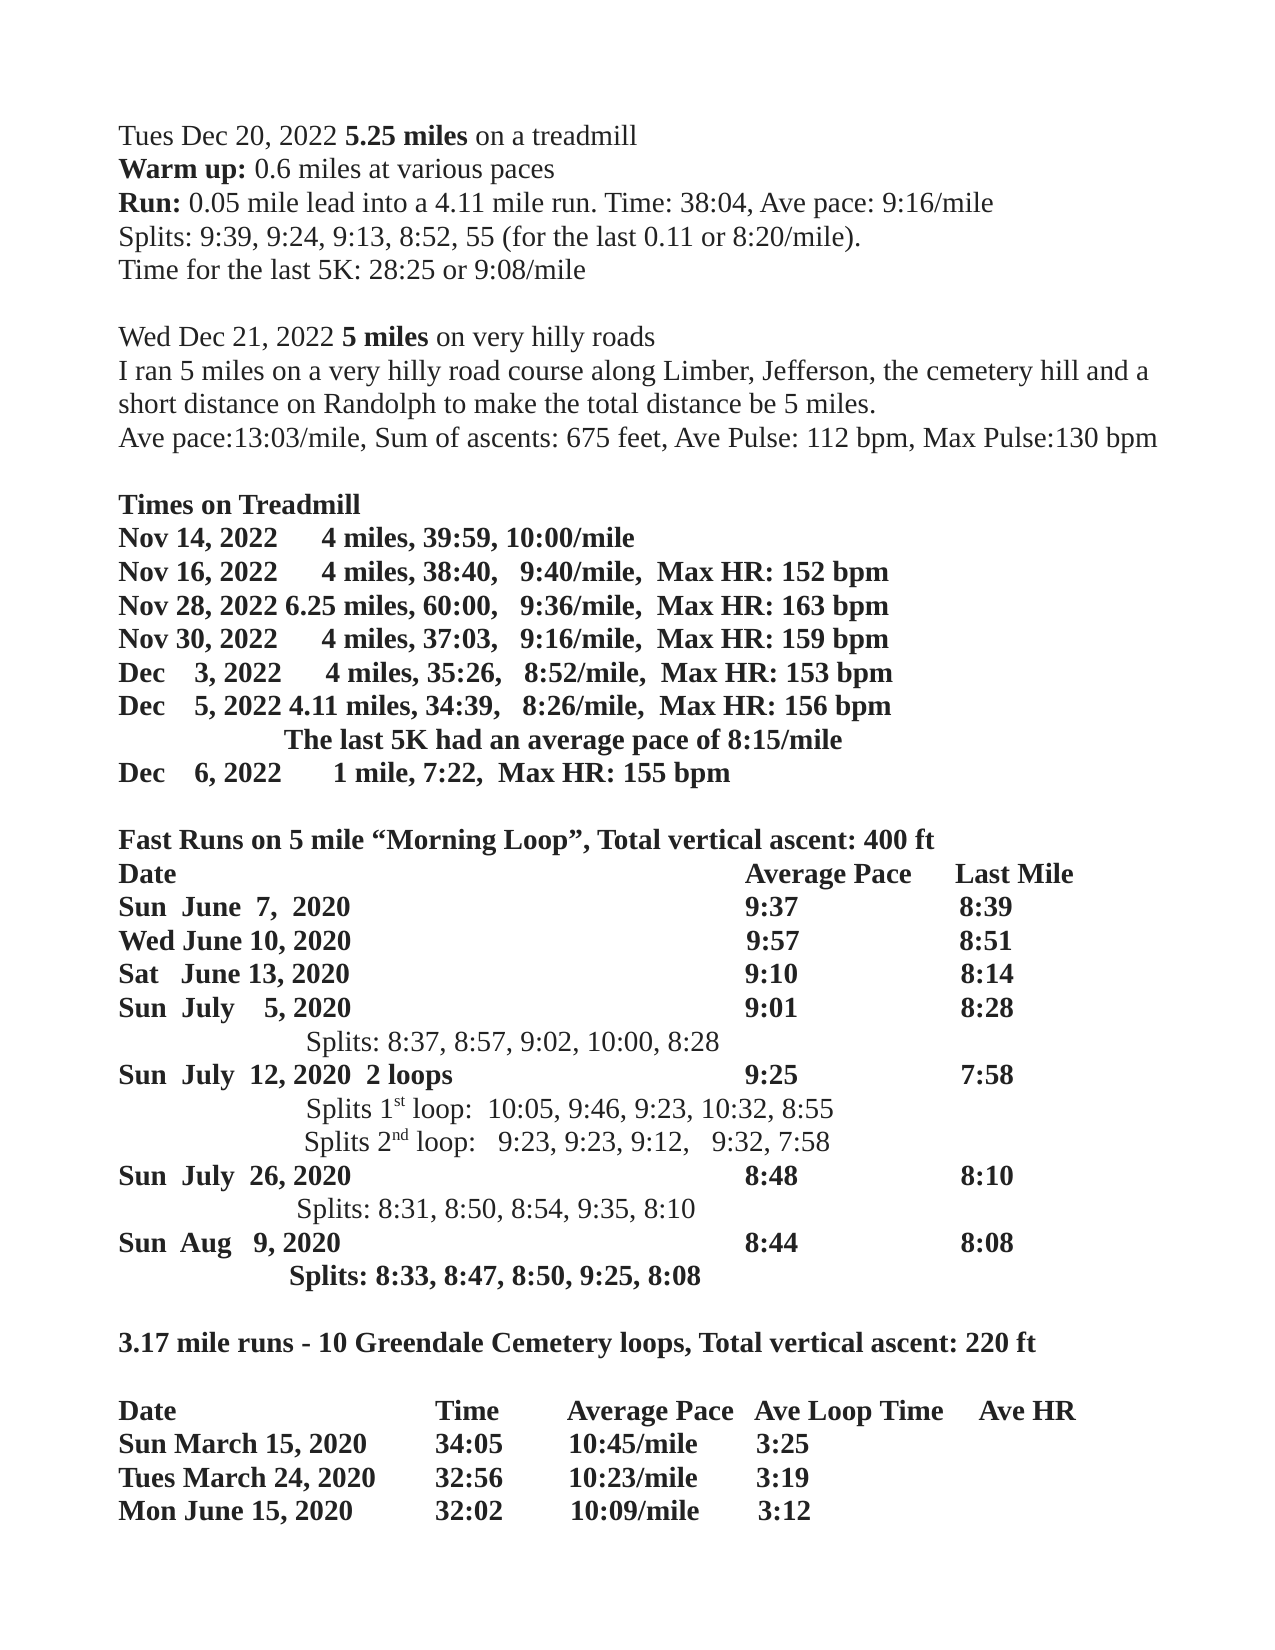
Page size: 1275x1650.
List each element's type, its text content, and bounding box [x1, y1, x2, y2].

text Warm up: 0.6 miles at various paces [118, 152, 1161, 185]
text Splits 2nd loop: 9:23, 9:23, 9:12, 9:32, 7:58 [118, 1124, 1161, 1158]
text Nov 16, 2022 4 miles, 38:40, 9:40/mile, Max HR: 152 bpm [118, 554, 1161, 588]
text Sun Aug 9, 2020 8:44 8:08 Splits: 8:33, 8:47, 8:50, 9:25, 8:08 [118, 1225, 1161, 1292]
text Times on Treadmill [118, 487, 1161, 521]
text Dec 6, 2022 1 mile, 7:22, Max HR: 155 bpm [118, 755, 1161, 789]
text Fast Runs on 5 mile “Morning Loop”, Total vertical ascent: 400 ft [118, 822, 1161, 856]
text Sun July 26, 2020 8:48 8:10 Splits: 8:31, 8:50, 8:54, 9:35, 8:10 [118, 1158, 1161, 1225]
text Mon June 15, 2020 32:02 10:09/mile 3:12 [118, 1493, 1161, 1527]
text Sun June 7, 2020 9:37 8:39 [118, 889, 1161, 923]
text Tues Dec 20, 2022 5.25 miles on a treadmill [118, 118, 1161, 152]
text Sat June 13, 2020 9:10 8:14 Sun July 5, 2020 9:01 8:28 Splits: 8:37, 8:57, 9:02, 10:00, 8:28 Sun July 12, 2020 2 loops 9:25 7:58 Splits 1st loop: 10:05, 9:46, 9:23, 10:32, 8:55 [118, 957, 1161, 1124]
text Nov 14, 2022 4 miles, 39:59, 10:00/mile [118, 521, 1161, 554]
text Dec 5, 2022 4.11 miles, 34:39, 8:26/mile, Max HR: 156 bpm [118, 688, 1161, 722]
text Date Average Pace Last Mile [118, 856, 1161, 889]
text Tues March 24, 2020 32:56 10:23/mile 3:19 [118, 1460, 1161, 1493]
list 3.17 mile runs - 10 Greendale Cemetery loops, Total vertical ascent: 220 ft [118, 1326, 1161, 1359]
text Dec 3, 2022 4 miles, 35:26, 8:52/mile, Max HR: 153 bpm [118, 655, 1161, 688]
text Run: 0.05 mile lead into a 4.11 mile run. Time: 38:04, Ave pace: 9:16/mile [118, 185, 1161, 219]
text Wed June 10, 2020 9:57 8:51 [118, 923, 1161, 957]
text Date Time Average Pace Ave Loop Time Ave HR [118, 1393, 1161, 1426]
text I ran 5 miles on a very hilly road course along Limber, Jefferson, the cemetery hill and a short distance on Randolph to make the total distance be 5 miles. [118, 353, 1161, 420]
text Wed Dec 21, 2022 5 miles on very hilly roads [118, 319, 1161, 353]
text Nov 30, 2022 4 miles, 37:03, 9:16/mile, Max HR: 159 bpm [118, 621, 1161, 655]
text The last 5K had an average pace of 8:15/mile [118, 722, 1161, 755]
text Nov 28, 2022 6.25 miles, 60:00, 9:36/mile, Max HR: 163 bpm [118, 588, 1161, 621]
text Time for the last 5K: 28:25 or 9:08/mile [118, 252, 1161, 286]
text Splits: 9:39, 9:24, 9:13, 8:52, 55 (for the last 0.11 or 8:20/mile). [118, 219, 1161, 252]
text Sun March 15, 2020 34:05 10:45/mile 3:25 [118, 1426, 1161, 1460]
text Ave pace:13:03/mile, Sum of ascents: 675 feet, Ave Pulse: 112 bpm, Max Pulse:130 bpm [118, 420, 1161, 453]
